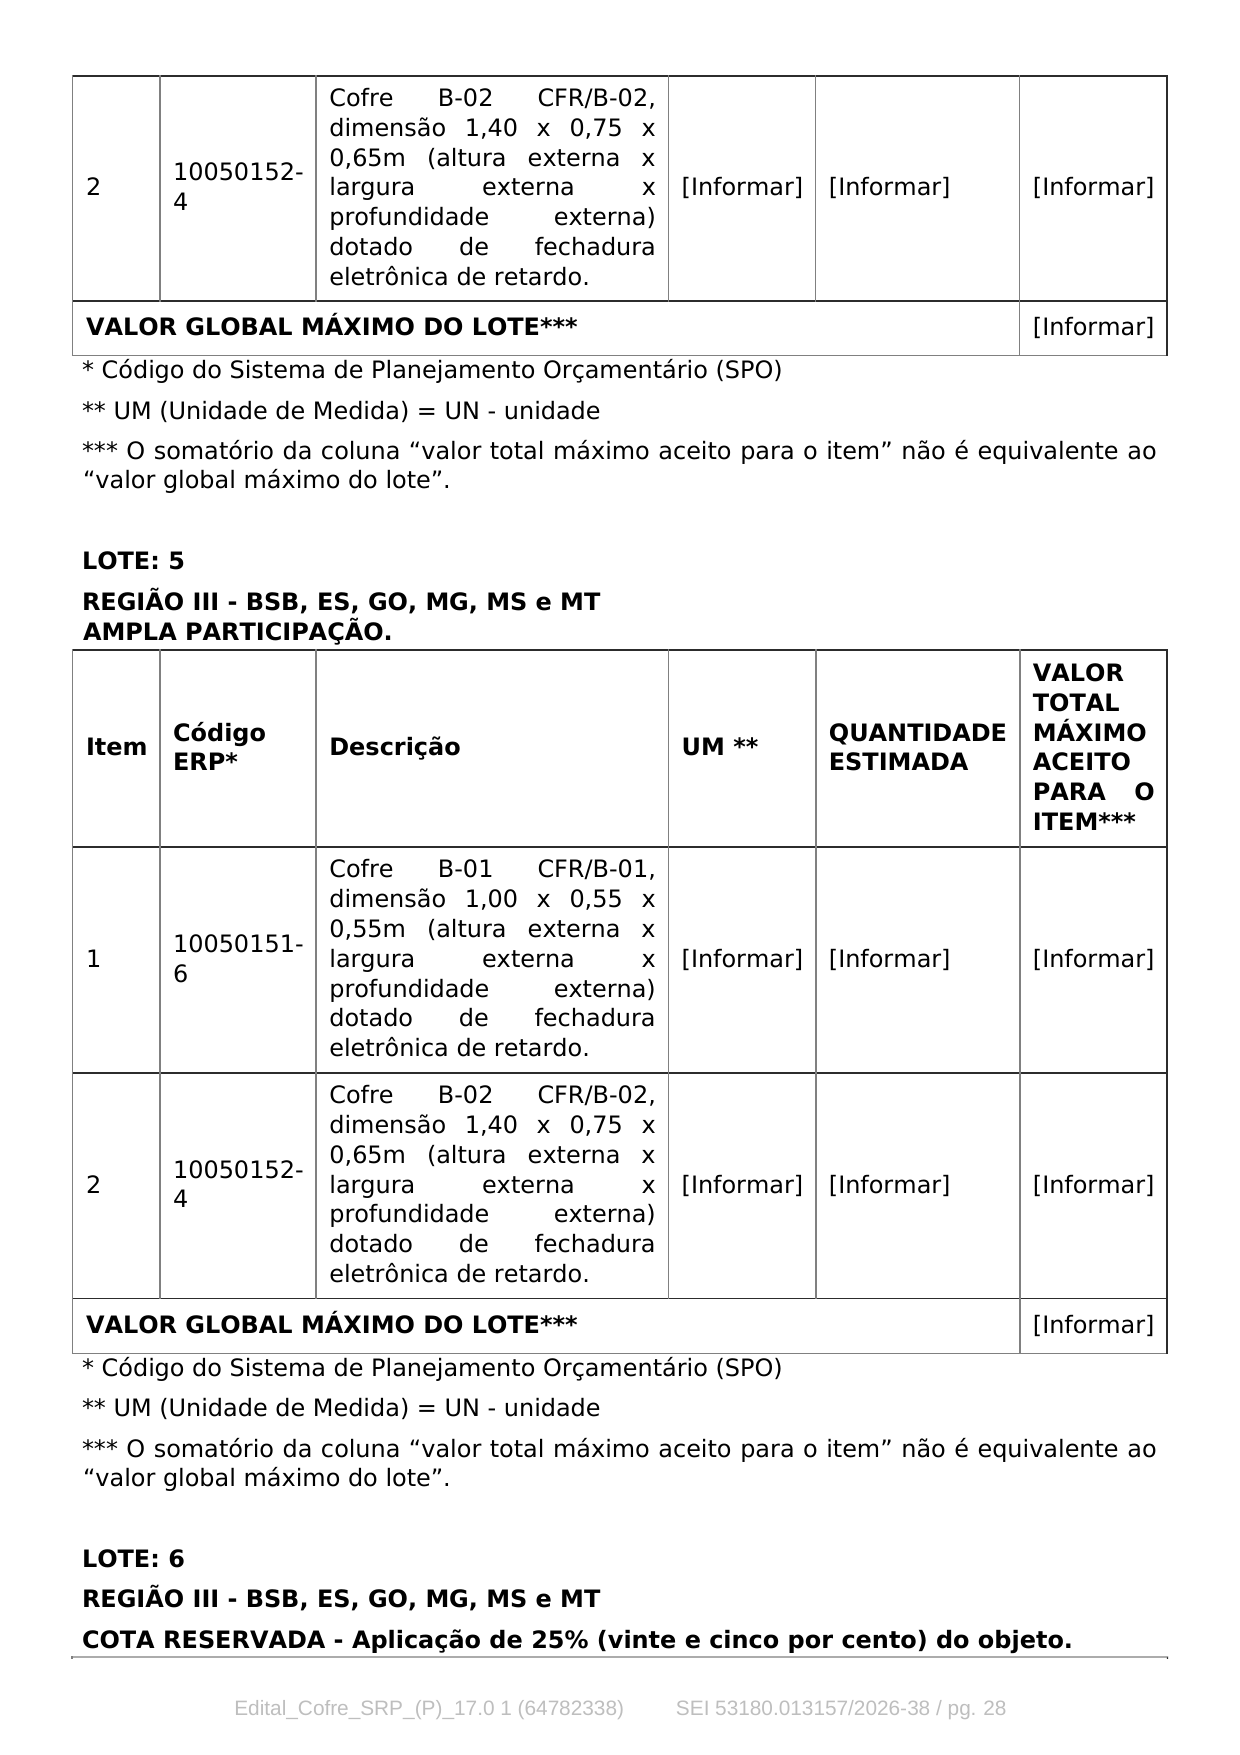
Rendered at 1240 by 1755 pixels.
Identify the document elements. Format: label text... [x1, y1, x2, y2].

table_header QUANTIDADE ESTIMADA [817, 651, 1019, 846]
table_cell [Informar] [817, 1074, 1019, 1298]
table_cell 2 [73, 77, 159, 300]
table_cell [Informar] [1021, 1074, 1166, 1298]
table_cell [Informar] [816, 77, 1019, 300]
table_header Código ERP* [161, 651, 315, 846]
text LOTE: 5 [82, 547, 1165, 575]
table_cell Cofre B-01 CFR/B-01, dimensão 1,00 x 0,55 x 0,55m (altura externa x largura externa x profundidade externa) dotado de fechadura eletrônica de retardo. [317, 848, 668, 1072]
table_cell [Informar] [817, 848, 1019, 1072]
table_cell [Informar] [669, 1074, 815, 1298]
text * Código do Sistema de Planejamento Orçamentário (SPO) [82, 1354, 1158, 1382]
text * Código do Sistema de Planejamento Orçamentário (SPO) [82, 356, 1158, 384]
table_header UM ** [669, 651, 815, 846]
table_header VALOR TOTAL MÁXIMO ACEITO PARA O ITEM*** [1021, 651, 1166, 846]
text REGIÃO III - BSB, ES, GO, MG, MS e MT [82, 1585, 1165, 1613]
text ** UM (Unidade de Medida) = UN - unidade [82, 397, 1158, 425]
table_cell Cofre B-02 CFR/B-02, dimensão 1,40 x 0,75 x 0,65m (altura externa x largura externa x profundidade externa) dotado de fechadura eletrônica de retardo. [317, 1074, 668, 1298]
table_cell 10050152- 4 [161, 77, 315, 300]
table_cell VALOR GLOBAL MÁXIMO DO LOTE*** [73, 302, 668, 355]
table_cell 2 [73, 1074, 159, 1298]
table_header Descrição [317, 651, 668, 846]
table_cell Cofre B-02 CFR/B-02, dimensão 1,40 x 0,75 x 0,65m (altura externa x largura externa x profundidade externa) dotado de fechadura eletrônica de retardo. [317, 77, 668, 300]
table_cell VALOR GLOBAL MÁXIMO DO LOTE*** [73, 1299, 816, 1352]
table_cell [Informar] [1020, 77, 1166, 300]
table_cell [Informar] [1021, 1299, 1166, 1352]
table_cell [668, 302, 816, 355]
text REGIÃO III - BSB, ES, GO, MG, MS e MT AMPLA PARTICIPAÇÃO. [82, 588, 691, 646]
text *** O somatório da coluna “valor total máximo aceito para o item” não é equivalente ao “valor global máximo do lote”. [82, 437, 1158, 494]
table_cell 10050151- 6 [161, 848, 315, 1072]
table_cell 1 [73, 848, 159, 1072]
table_cell [816, 1299, 1019, 1352]
table_cell [Informar] [1020, 302, 1166, 355]
table_cell [Informar] [669, 848, 815, 1072]
table_cell [Informar] [1021, 848, 1166, 1072]
table_cell [816, 302, 1019, 355]
table_cell [Informar] [669, 77, 815, 300]
table_header Item [73, 651, 159, 846]
table_cell 10050152- 4 [161, 1074, 315, 1298]
text *** O somatório da coluna “valor total máximo aceito para o item” não é equivalente ao “valor global máximo do lote”. [82, 1435, 1158, 1492]
text ** UM (Unidade de Medida) = UN - unidade [82, 1394, 1158, 1422]
text COTA RESERVADA - Aplicação de 25% (vinte e cinco por cento) do objeto. [82, 1626, 1165, 1654]
text LOTE: 6 [82, 1545, 1165, 1573]
